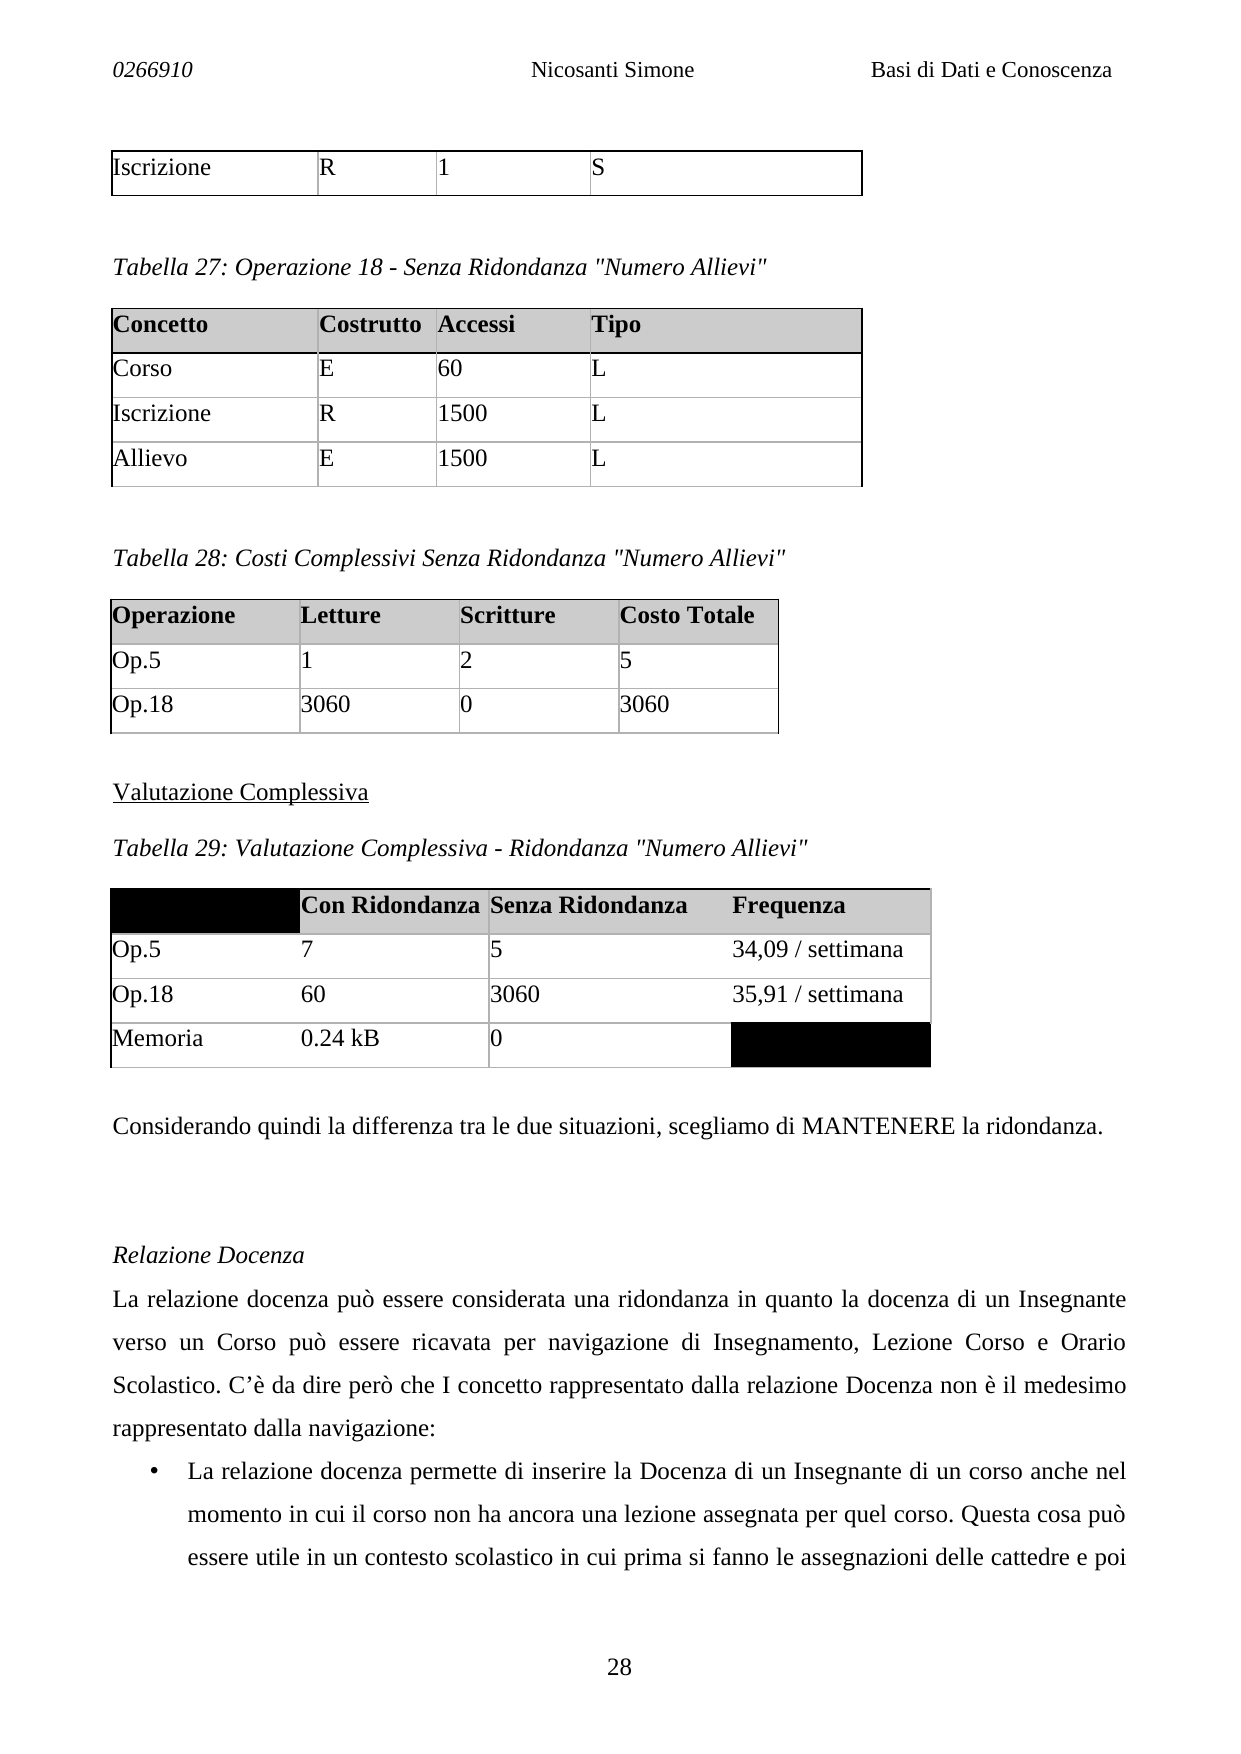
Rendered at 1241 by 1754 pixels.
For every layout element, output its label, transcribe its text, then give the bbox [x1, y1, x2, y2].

table_cell Corso [113, 354, 317, 397]
table_cell 35,91 / settimana [731, 979, 930, 1022]
table_cell 0.24 kB [300, 1024, 488, 1067]
table_cell R [319, 152, 436, 194]
table_cell Op.5 [112, 645, 299, 688]
table_cell 3060 [620, 689, 778, 732]
table_header Concetto [113, 309, 317, 352]
table_cell 5 [620, 645, 778, 688]
table_cell 3060 [490, 979, 731, 1022]
table_cell E [319, 354, 436, 397]
table_cell Op.18 [112, 979, 300, 1022]
table_cell 5 [490, 935, 731, 977]
table_header [112, 890, 300, 933]
table_cell 1500 [437, 398, 590, 441]
table_cell S [591, 152, 861, 194]
table_cell 0 [460, 689, 618, 732]
text Valutazione Complessiva [112, 777, 1128, 806]
table_cell [732, 1024, 931, 1067]
table_cell Iscrizione [113, 398, 317, 441]
table_cell 7 [300, 935, 488, 977]
table_header Frequenza [731, 890, 930, 933]
table_cell Allievo [113, 443, 317, 486]
table_header Senza Ridondanza [490, 890, 731, 933]
table_header Letture [301, 600, 459, 643]
table_header Operazione [112, 600, 299, 643]
table_cell 1 [437, 152, 590, 194]
text Tabella 28: Costi Complessivi Senza Ridondanza "Numero Allievi" [112, 543, 1128, 572]
table_cell L [591, 354, 861, 397]
table_cell 60 [437, 354, 590, 397]
table_cell Op.5 [112, 935, 300, 977]
table_cell 0 [490, 1024, 731, 1067]
table_cell 60 [300, 979, 488, 1022]
table_cell E [319, 443, 436, 486]
table_header Costo Totale [620, 600, 778, 643]
table_cell L [591, 443, 861, 486]
table_cell 3060 [301, 689, 459, 732]
list La relazione docenza permette di inserire la Docenza di un Insegnante di un corso anche nel momento in cui il corso non ha ancora una lezione assegnata per quel corso. Questa cosa può essere utile in un contesto scolastico in cui prima si fanno le assegnazioni delle cattedre e poi [150, 1456, 1128, 1571]
table_cell Iscrizione [113, 152, 317, 194]
table_header Con Ridondanza [300, 890, 488, 933]
text Tabella 27: Operazione 18 - Senza Ridondanza "Numero Allievi" [112, 252, 1128, 281]
table_cell 1 [301, 645, 459, 688]
text Tabella 29: Valutazione Complessiva - Ridondanza "Numero Allievi" [112, 833, 1128, 861]
table_cell Op.18 [112, 689, 299, 732]
table_cell Memoria [112, 1024, 300, 1067]
table_cell 2 [460, 645, 618, 688]
table_cell R [319, 398, 436, 441]
text La relazione docenza può essere considerata una ridondanza in quanto la docenza di un Insegnante verso un Corso può essere ricavata per navigazione di Insegnamento, Lezione Corso e Orario Scolastico. C’è da dire però che I concetto rappresentato dalla relazione Docenza non è il medesimo rappresentato dalla navigazione: [112, 1284, 1128, 1442]
table_cell L [591, 398, 861, 441]
table_cell 1500 [437, 443, 590, 486]
table_header Scritture [460, 600, 618, 643]
table_header Tipo [591, 309, 861, 352]
table_cell 34,09 / settimana [731, 935, 930, 977]
text Relazione Docenza [112, 1241, 1128, 1269]
table_header Accessi [437, 309, 590, 352]
table_header Costrutto [319, 309, 436, 352]
text Considerando quindi la differenza tra le due situazioni, scegliamo di MANTENERE la ridondanza. [112, 1111, 1128, 1140]
